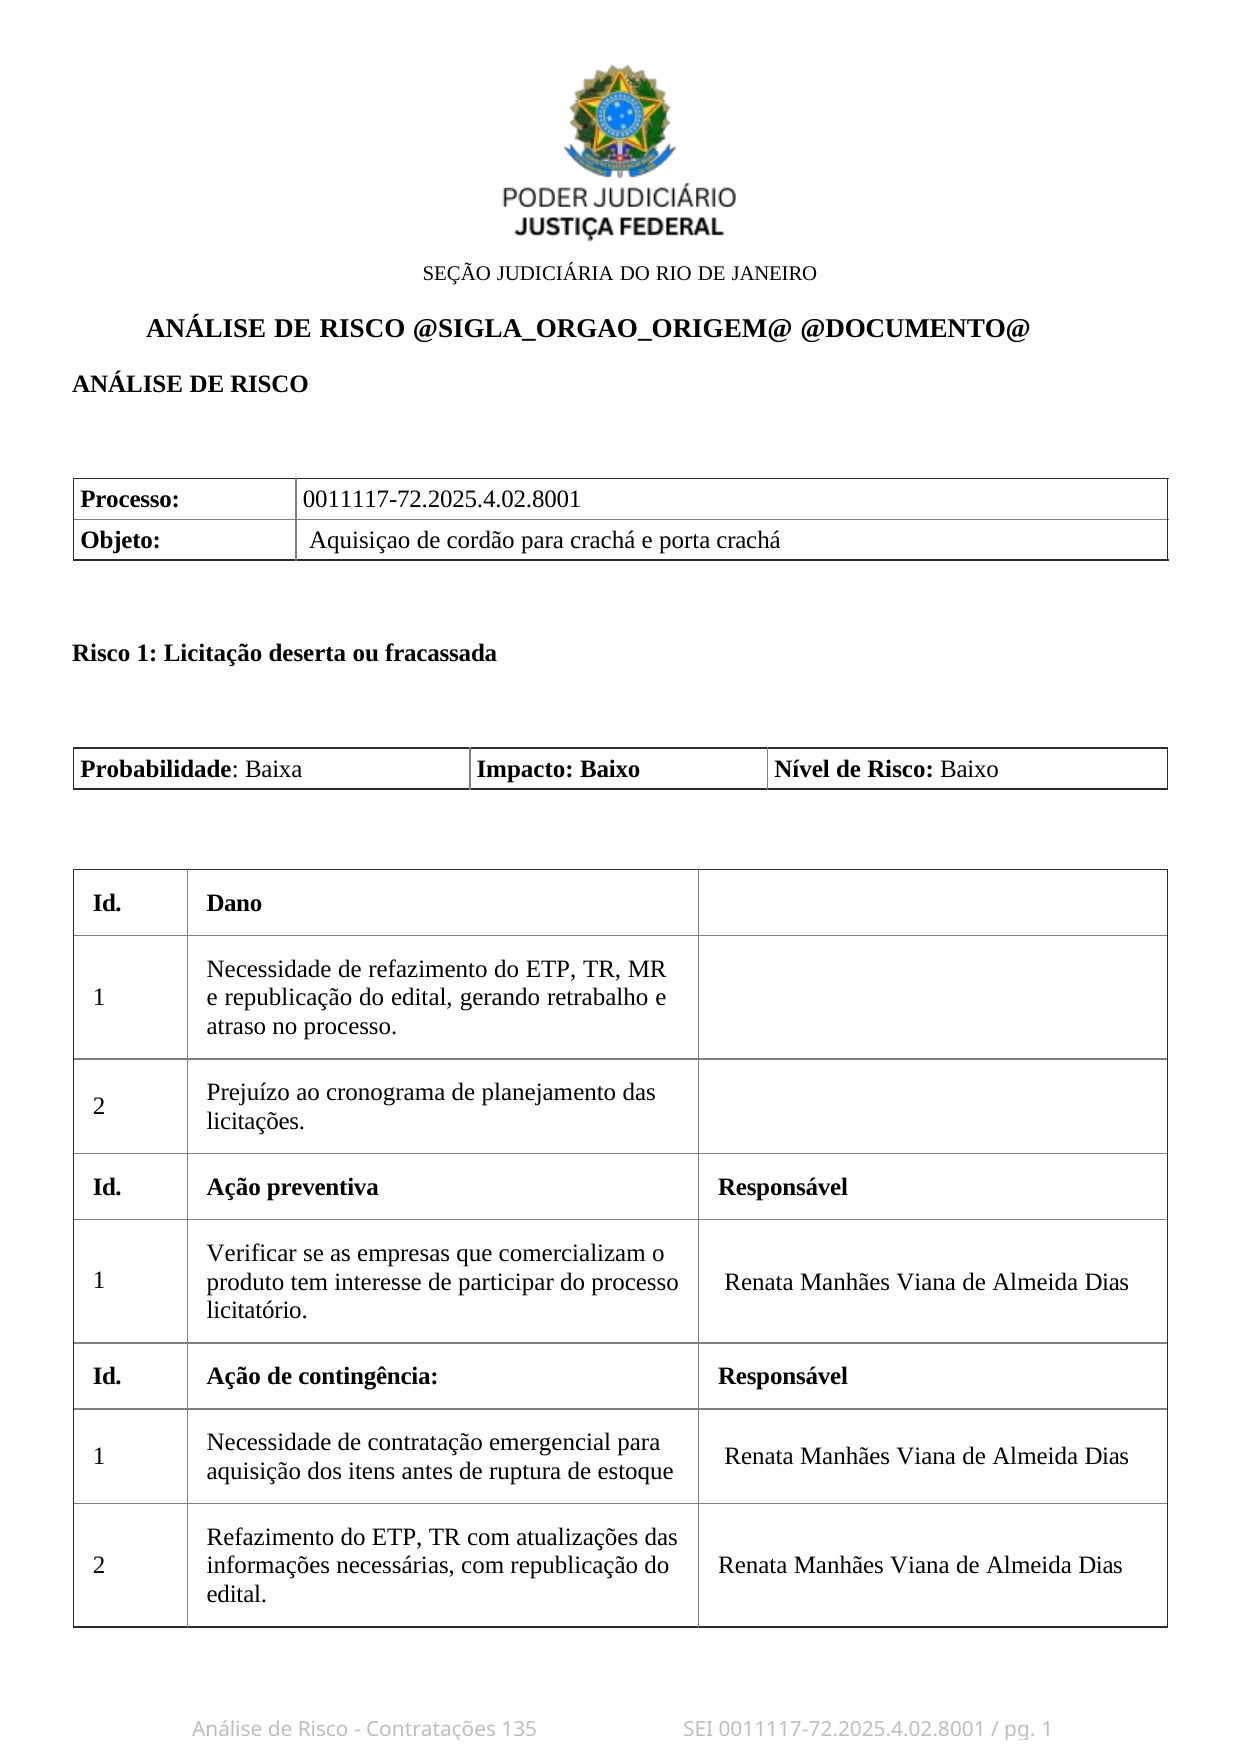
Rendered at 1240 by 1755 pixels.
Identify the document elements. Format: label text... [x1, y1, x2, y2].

table_cell Ação preventiva [188, 1154, 698, 1218]
text SEÇÃO JUDICIÁRIA DO RIO DE JANEIRO [118, 261, 1122, 285]
table_cell 1 [74, 936, 187, 1058]
table_cell 1 [74, 1410, 187, 1503]
table_cell Ação de contingência: [188, 1344, 698, 1408]
table_cell 1 [74, 1220, 187, 1342]
table_cell Necessidade de refazimento do ETP, TR, MR e republicação do edital, gerando retrabalho e atraso no processo. [188, 936, 698, 1058]
table_cell Renata Manhães Viana de Almeida Dias [699, 1220, 1167, 1342]
table_cell Aquisiçao de cordão para crachá e porta crachá [297, 520, 1167, 559]
table_cell Renata Manhães Viana de Almeida Dias [699, 1504, 1167, 1626]
table_cell Responsável [699, 1154, 1167, 1218]
table_cell 2 [74, 1504, 187, 1626]
table_header 0011117-72.2025.4.02.8001 [297, 479, 1167, 518]
table_cell Id. [74, 1154, 187, 1218]
table_cell Id. [74, 1344, 187, 1408]
table_cell Refazimento do ETP, TR com atualizações das informações necessárias, com republicação do edital. [188, 1504, 698, 1626]
table_header Processo: [74, 479, 295, 518]
table_header Dano [188, 870, 698, 934]
subtitle Risco 1: Licitação deserta ou fracassada [72, 638, 1181, 667]
table_header Impacto: Baixo [471, 749, 767, 788]
table_cell Necessidade de contratação emergencial para aquisição dos itens antes de ruptura de estoque [188, 1410, 698, 1503]
table_header Id. [74, 870, 187, 934]
table_cell Verificar se as empresas que comercializam o produto tem interesse de participar do processo licitatório. [188, 1220, 698, 1342]
table_cell 2 [74, 1060, 187, 1153]
table_cell Prejuízo ao cronograma de planejamento das licitações. [188, 1060, 698, 1153]
table_cell [699, 936, 1167, 1058]
table_cell [699, 1060, 1167, 1153]
table_header Nível de Risco: Baixo [768, 749, 1167, 788]
table_cell Responsável [699, 1344, 1167, 1408]
table_cell Objeto: [74, 520, 295, 559]
table_header [699, 870, 1167, 934]
subtitle ANÁLISE DE RISCO @SIGLA_ORGAO_ORIGEM@ @DOCUMENTO@ [59, 312, 1118, 343]
subtitle ANÁLISE DE RISCO [72, 369, 1181, 398]
table_header Probabilidade: Baixa [74, 749, 469, 788]
table_cell Renata Manhães Viana de Almeida Dias [699, 1410, 1167, 1503]
